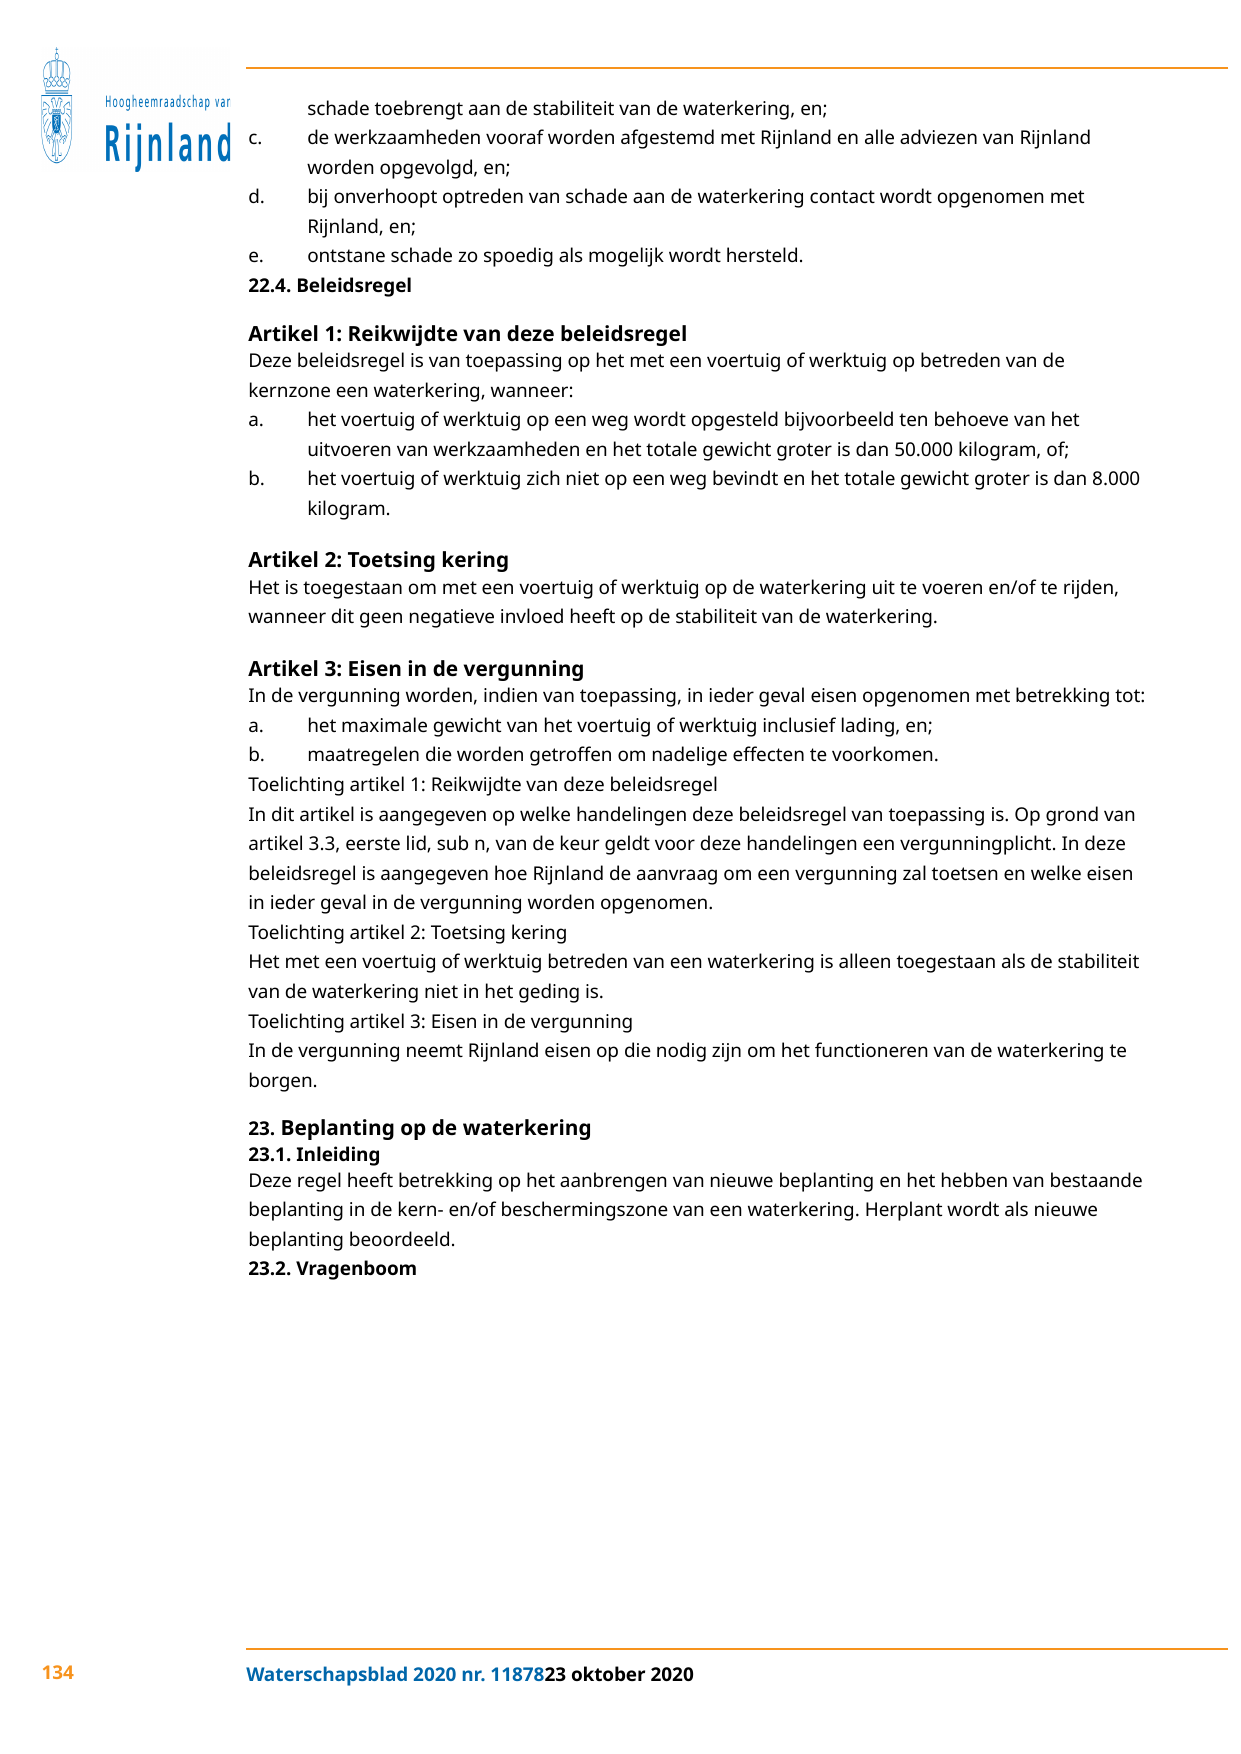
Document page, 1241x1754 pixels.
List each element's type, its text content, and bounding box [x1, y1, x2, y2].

text Toelichting artikel 2: Toetsing kering [248, 919, 1152, 945]
text Toelichting artikel 1: Reikwijdte van deze beleidsregel [248, 771, 1152, 797]
list ontstane schade zo spoedig als mogelijk wordt hersteld. [248, 243, 1152, 268]
list het maximale gewicht van het voertuig of werktuig inclusief lading, en; [248, 712, 1152, 738]
text Het is toegestaan om met een voertuig of werktuig op de waterkering uit te voeren en/of te rijden, wanneer dit geen negatieve invloed heeft op de stabiliteit van de waterkering. [248, 574, 1152, 629]
text In dit artikel is aangegeven op welke handelingen deze beleidsregel van toepassing is. Op grond van artikel 3.3, eerste lid, sub n, van de keur geldt voor deze handelingen een vergunningplicht. In deze beleidsregel is aangegeven hoe Rijnland de aanvraag om een vergunning zal toetsen en welke eisen in ieder geval in de vergunning worden opgenomen. [248, 801, 1152, 915]
text Toelichting artikel 3: Eisen in de vergunning [248, 1008, 1152, 1034]
list schade toebrengt aan de stabiliteit van de waterkering, en; [248, 95, 1152, 121]
picture [41, 47, 231, 172]
text 23. Beplanting op de waterkering [248, 1113, 1152, 1141]
list bij onverhoopt optreden van schade aan de waterkering contact wordt opgenomen met Rijnland, en; [248, 183, 1152, 239]
text Het met een voertuig of werktuig betreden van een waterkering is alleen toegestaan als de stabiliteit van de waterkering niet in het geding is. [248, 949, 1152, 1004]
text Artikel 3: Eisen in de vergunning [248, 654, 1152, 682]
text 23.1. Inleiding [248, 1141, 1152, 1167]
text 23.2. Vragenboom [248, 1256, 1152, 1281]
list de werkzaamheden vooraf worden afgestemd met Rijnland en alle adviezen van Rijnland worden opgevolgd, en; [248, 124, 1152, 180]
text Deze regel heeft betrekking op het aanbrengen van nieuwe beplanting en het hebben van bestaande beplanting in de kern- en/of beschermingszone van een waterkering. Herplant wordt als nieuwe beplanting beoordeeld. [248, 1167, 1152, 1252]
text Deze beleidsregel is van toepassing op het met een voertuig of werktuig op betreden van de kernzone een waterkering, wanneer: [248, 347, 1152, 403]
text Artikel 2: Toetsing kering [248, 546, 1152, 574]
text In de vergunning neemt Rijnland eisen op die nodig zijn om het functioneren van de waterkering te borgen. [248, 1037, 1152, 1093]
text 22.4. Beleidsregel [248, 272, 1152, 298]
text Artikel 1: Reikwijdte van deze beleidsregel [248, 319, 1152, 347]
list maatregelen die worden getroffen om nadelige effecten te voorkomen. [248, 742, 1152, 767]
list het voertuig of werktuig zich niet op een weg bevindt en het totale gewicht groter is dan 8.000 kilogram. [248, 466, 1152, 521]
list het voertuig of werktuig op een weg wordt opgesteld bijvoorbeeld ten behoeve van het uitvoeren van werkzaamheden en het totale gewicht groter is dan 50.000 kilogram, of; [248, 406, 1152, 462]
text In de vergunning worden, indien van toepassing, in ieder geval eisen opgenomen met betrekking tot: [248, 682, 1152, 708]
